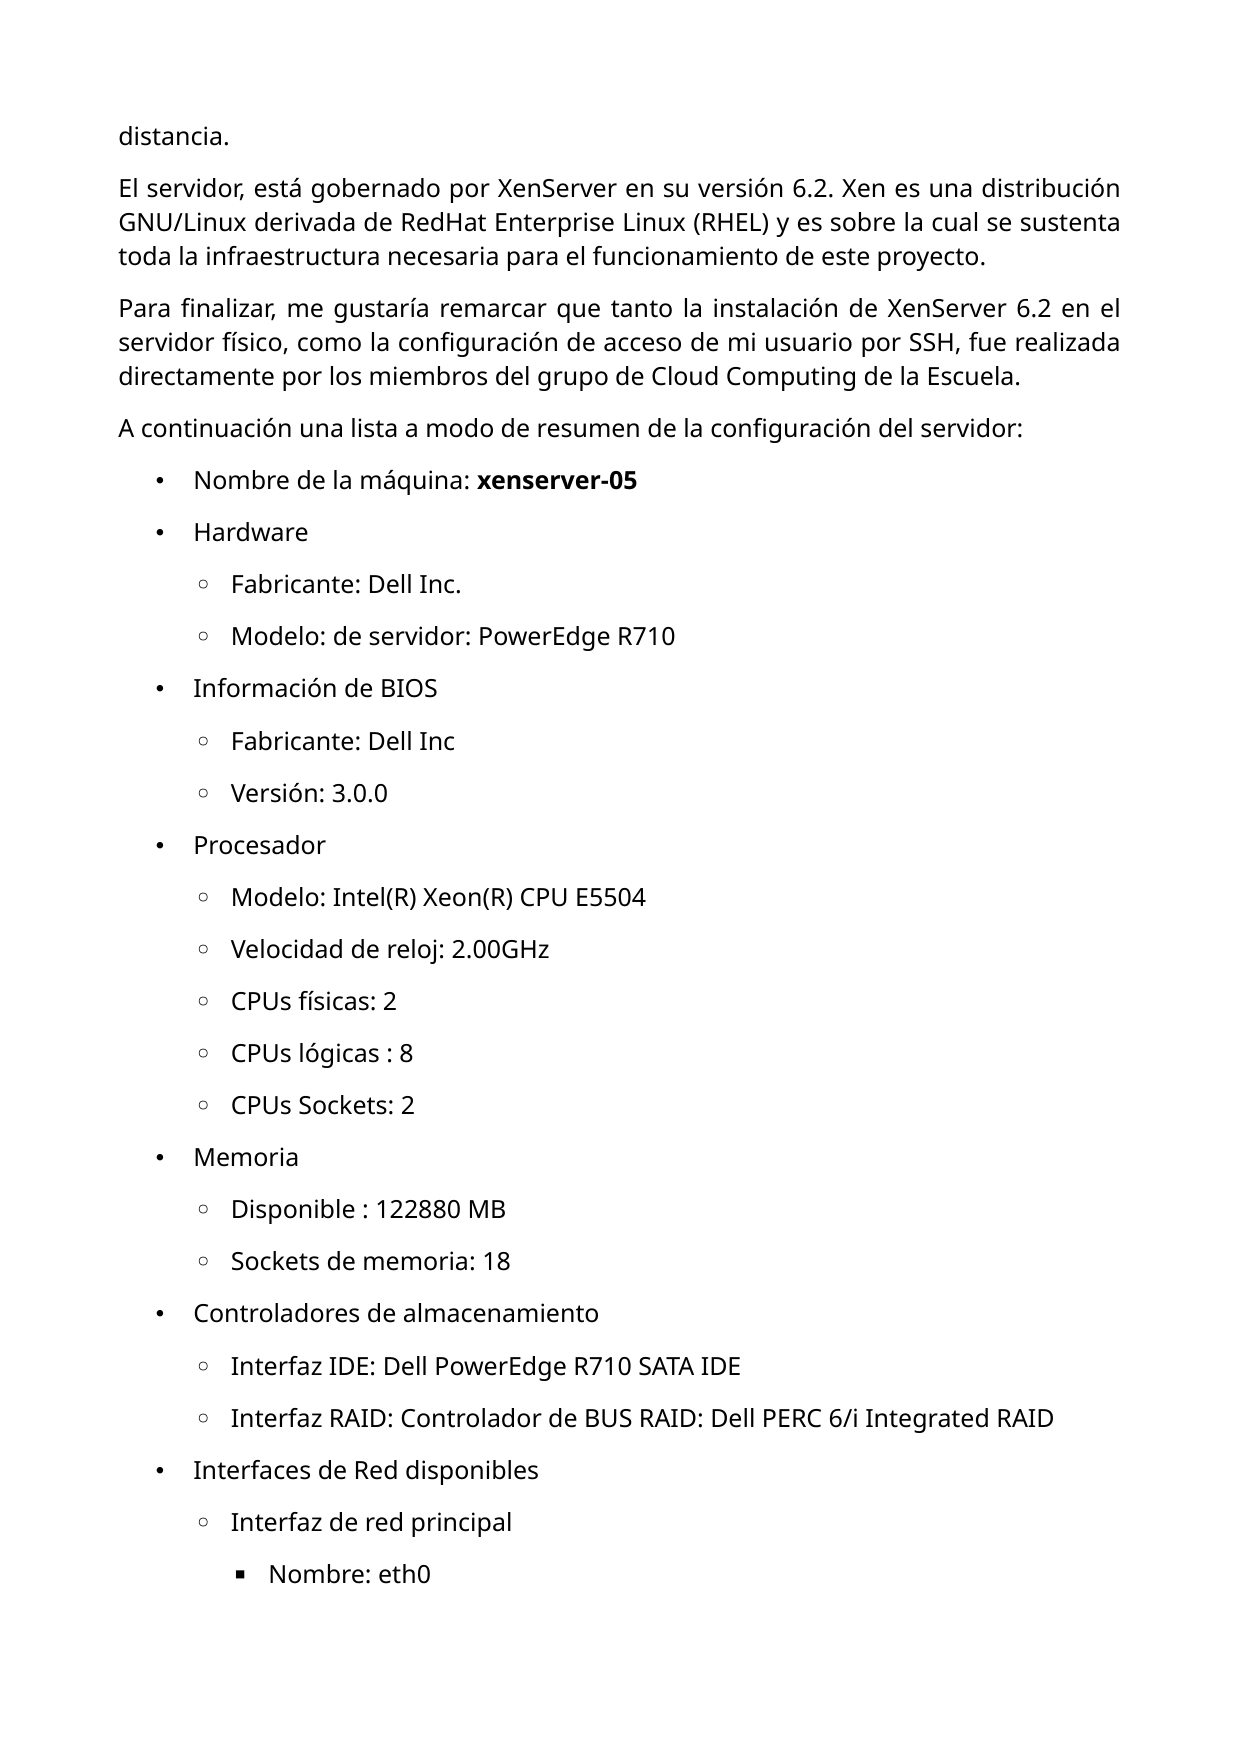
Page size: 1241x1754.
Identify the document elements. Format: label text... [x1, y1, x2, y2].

list CPUs físicas: 2 [193, 983, 1122, 1018]
list Modelo: Intel(R) Xeon(R) CPU E5504 [193, 879, 1122, 913]
list Nombre de la máquina: xenserver-05 [156, 463, 1122, 497]
text El servidor, está gobernado por XenServer en su versión 6.2. Xen es una distribución GNU/Linux derivada de RedHat Enterprise Linux (RHEL) y es sobre la cual se sustenta toda la infraestructura necesaria para el funcionamiento de este proyecto. [118, 170, 1122, 272]
list Memoria [156, 1140, 1122, 1174]
list Interfaz de red principal [193, 1504, 1122, 1538]
list Hardware [156, 515, 1122, 549]
list CPUs Sockets: 2 [193, 1088, 1122, 1122]
list Interfaz RAID: Controlador de BUS RAID: Dell PERC 6/i Integrated RAID [193, 1400, 1122, 1434]
text A continuación una lista a modo de resumen de la configuración del servidor: [118, 411, 1122, 445]
list Nombre: eth0 [231, 1556, 1122, 1591]
text Para finalizar, me gustaría remarcar que tanto la instalación de XenServer 6.2 en el servidor físico, como la configuración de acceso de mi usuario por SSH, fue realizada directamente por los miembros del grupo de Cloud Computing de la Escuela. [118, 290, 1122, 393]
list Versión: 3.0.0 [193, 775, 1122, 809]
list CPUs lógicas : 8 [193, 1036, 1122, 1070]
list Interfaz IDE: Dell PowerEdge R710 SATA IDE [193, 1348, 1122, 1382]
list Modelo: de servidor: PowerEdge R710 [193, 619, 1122, 653]
list Fabricante: Dell Inc. [193, 567, 1122, 601]
list Interfaces de Red disponibles [156, 1452, 1122, 1486]
list Velocidad de reloj: 2.00GHz [193, 931, 1122, 966]
list Información de BIOS [156, 671, 1122, 705]
list Controladores de almacenamiento [156, 1296, 1122, 1330]
list Procesador [156, 827, 1122, 861]
list Sockets de memoria: 18 [193, 1244, 1122, 1278]
list Disponible : 122880 MB [193, 1192, 1122, 1226]
text distancia. [118, 118, 1122, 152]
list Fabricante: Dell Inc [193, 723, 1122, 757]
